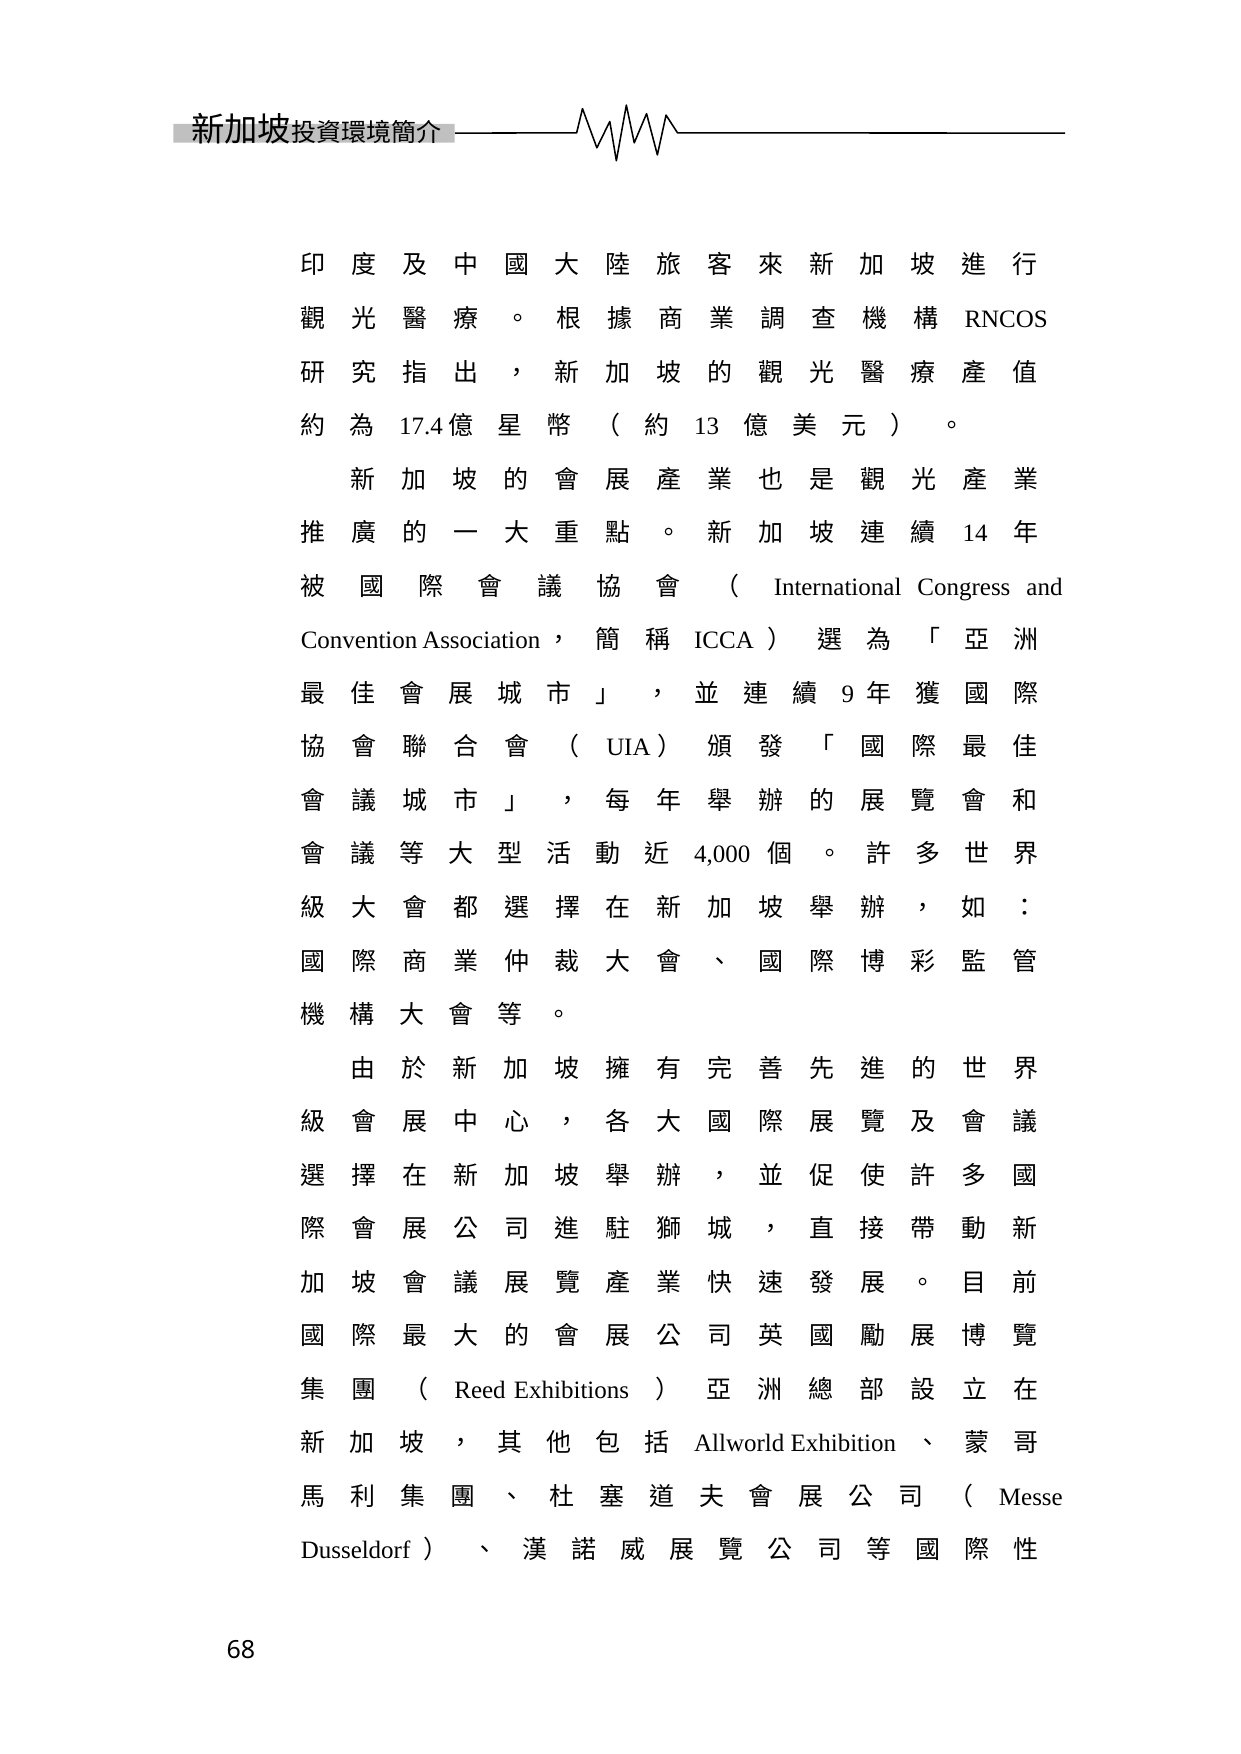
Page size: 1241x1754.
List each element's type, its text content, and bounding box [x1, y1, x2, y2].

text 新加坡的會展產業也是觀光產業推廣的一大重點。新加坡連續14年被國際會議協會（International Congress and Convention Association，簡稱ICCA）選為「亞洲最佳會展城市」，並連續9年獲國際協會聯合會（UIA）頒發「國際最佳會議城市」，每年舉辦的展覽會和會議等大型活動近4,000個。許多世界級大會都選擇在新加坡舉辦，如：國際商業仲裁大會、國際博彩監管機構大會等。 [276, 450, 1063, 1039]
text 由於新加坡擁有完善先進的世界級會展中心，各大國際展覽及會議選擇在新加坡舉辦，並促使許多國際會展公司進駐獅城，直接帶動新加坡會議展覽產業快速發展。目前國際最大的會展公司英國勵展博覽集團（Reed Exhibitions）亞洲總部設立在新加坡，其他包括Allworld Exhibition、蒙哥馬利集團、杜塞道夫會展公司（Messe Dusseldorf）、漢諾威展覽公司等國際性 [276, 1039, 1063, 1575]
text 印度及中國大陸旅客來新加坡進行觀光醫療。根據商業調查機構RNCOS研究指出，新加坡的觀光醫療產值約為17.4億星幣（約13億美元）。 [276, 236, 1063, 450]
